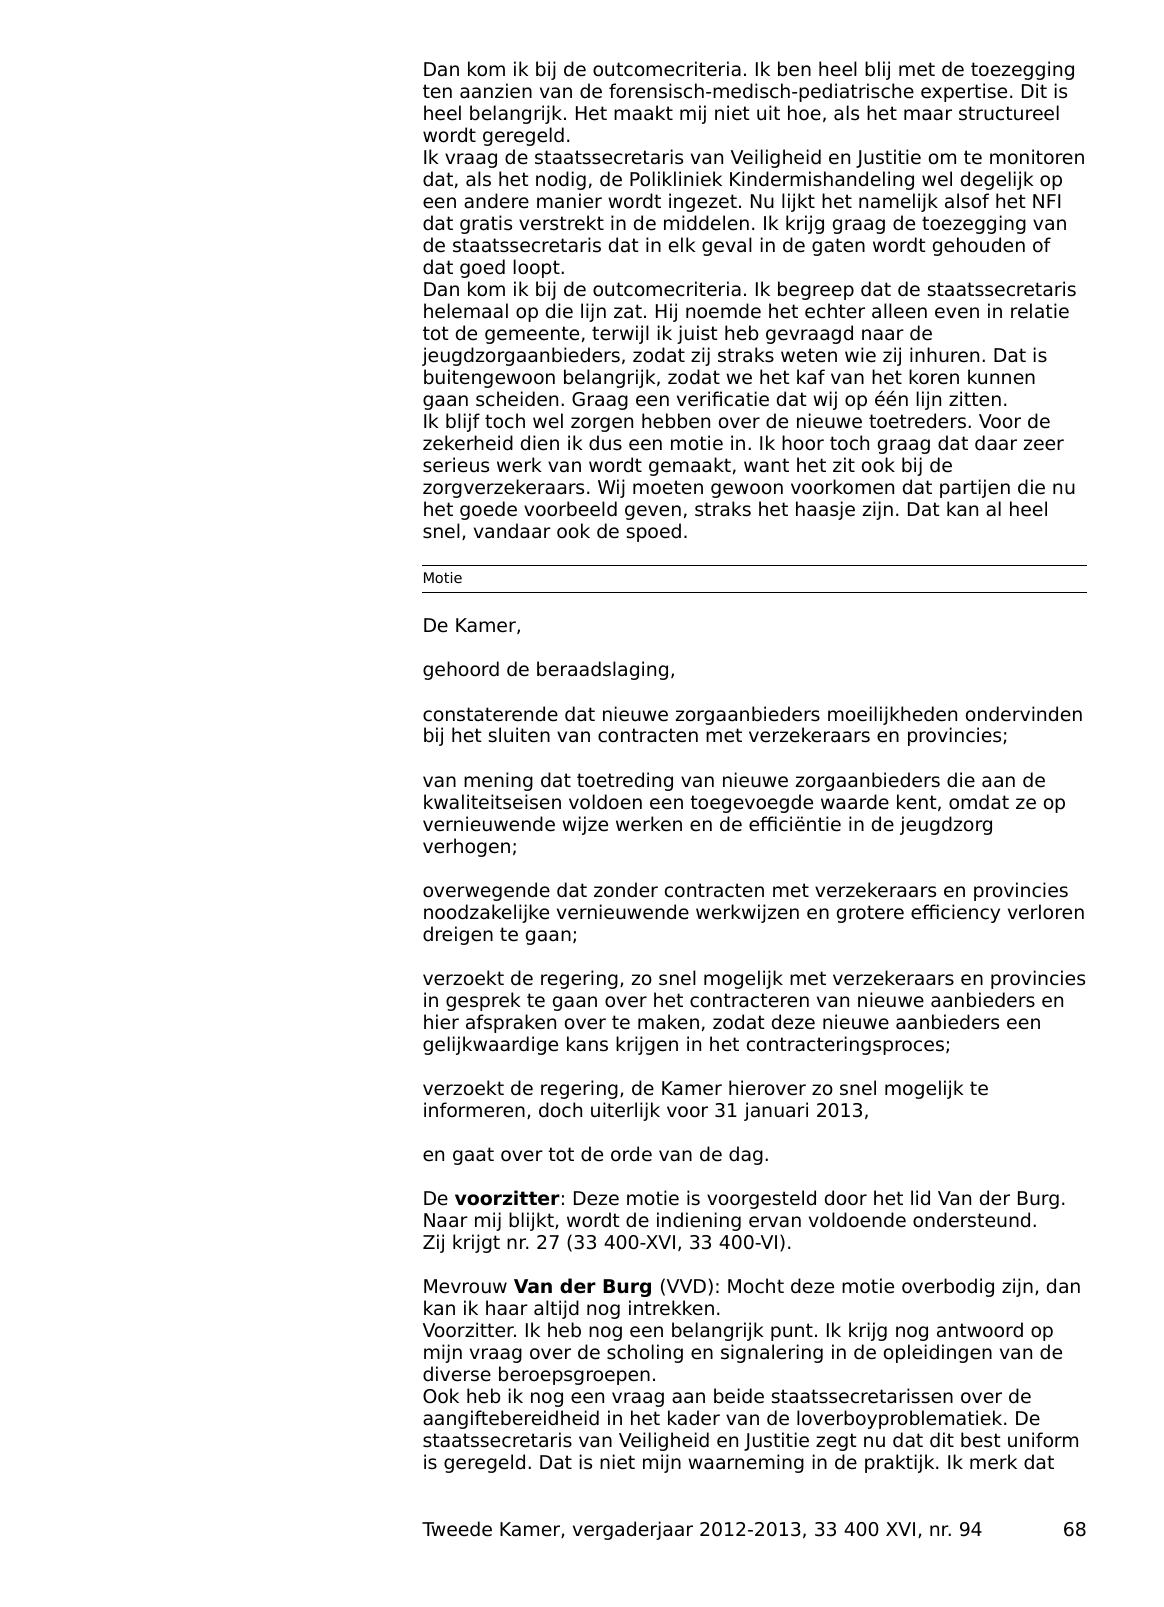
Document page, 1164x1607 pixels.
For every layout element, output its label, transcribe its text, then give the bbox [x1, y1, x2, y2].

text overwegende dat zonder contracten met verzekeraars en provincies noodzakelijke vernieuwende werkwijzen en grotere efficiency verloren dreigen te gaan; [422, 880, 1087, 946]
text gehoord de beraadslaging, [422, 659, 1087, 681]
text Ik vraag de staatssecretaris van Veiligheid en Justitie om te monitoren dat, als het nodig, de Polikliniek Kindermishandeling wel degelijk op een andere manier wordt ingezet. Nu lijkt het namelijk alsof het NFI dat gratis verstrekt in de middelen. Ik krijg graag de toezegging van de staatssecretaris dat in elk geval in de gaten wordt gehouden of dat goed loopt. [422, 147, 1087, 279]
text verzoekt de regering, de Kamer hierover zo snel mogelijk te informeren, doch uiterlijk voor 31 januari 2013, [422, 1078, 1087, 1122]
text Zij krijgt nr. 27 (33 400-XVI, 33 400-VI). [422, 1232, 1087, 1254]
table_header Motie [422, 566, 1087, 592]
text van mening dat toetreding van nieuwe zorgaanbieders die aan de kwaliteitseisen voldoen een toegevoegde waarde kent, omdat ze op vernieuwende wijze werken en de efficiëntie in de jeugdzorg verhogen; [422, 769, 1087, 857]
text Mevrouw Van der Burg (VVD): Mocht deze motie overbodig zijn, dan kan ik haar altijd nog intrekken. [422, 1276, 1087, 1320]
text De Kamer, [422, 615, 1087, 637]
text Dan kom ik bij de outcomecriteria. Ik begreep dat de staatssecretaris helemaal op die lijn zat. Hij noemde het echter alleen even in relatie tot de gemeente, terwijl ik juist heb gevraagd naar de jeugdzorgaanbieders, zodat zij straks weten wie zij inhuren. Dat is buitengewoon belangrijk, zodat we het kaf van het koren kunnen gaan scheiden. Graag een verificatie dat wij op één lijn zitten. [422, 279, 1087, 411]
text en gaat over tot de orde van de dag. [422, 1144, 1087, 1166]
text constaterende dat nieuwe zorgaanbieders moeilijkheden ondervinden bij het sluiten van contracten met verzekeraars en provincies; [422, 703, 1087, 747]
text Dan kom ik bij de outcomecriteria. Ik ben heel blij met de toezegging ten aanzien van de forensisch-medisch-pediatrische expertise. Dit is heel belangrijk. Het maakt mij niet uit hoe, als het maar structureel wordt geregeld. [422, 59, 1087, 147]
text Voorzitter. Ik heb nog een belangrijk punt. Ik krijg nog antwoord op mijn vraag over de scholing en signalering in de opleidingen van de diverse beroepsgroepen. [422, 1320, 1087, 1386]
text verzoekt de regering, zo snel mogelijk met verzekeraars en provincies in gesprek te gaan over het contracteren van nieuwe aanbieders en hier afspraken over te maken, zodat deze nieuwe aanbieders een gelijkwaardige kans krijgen in het contracteringsproces; [422, 968, 1087, 1056]
text Ik blijf toch wel zorgen hebben over de nieuwe toetreders. Voor de zekerheid dien ik dus een motie in. Ik hoor toch graag dat daar zeer serieus werk van wordt gemaakt, want het zit ook bij de zorgverzekeraars. Wij moeten gewoon voorkomen dat partijen die nu het goede voorbeeld geven, straks het haasje zijn. Dat kan al heel snel, vandaar ook de spoed. [422, 411, 1087, 543]
text De voorzitter: Deze motie is voorgesteld door het lid Van der Burg. Naar mij blijkt, wordt de indiening ervan voldoende ondersteund. [422, 1188, 1087, 1232]
text Ook heb ik nog een vraag aan beide staatssecretarissen over de aangiftebereidheid in het kader van de loverboyproblematiek. De staatssecretaris van Veiligheid en Justitie zegt nu dat dit best uniform is geregeld. Dat is niet mijn waarneming in de praktijk. Ik merk dat [422, 1386, 1087, 1474]
